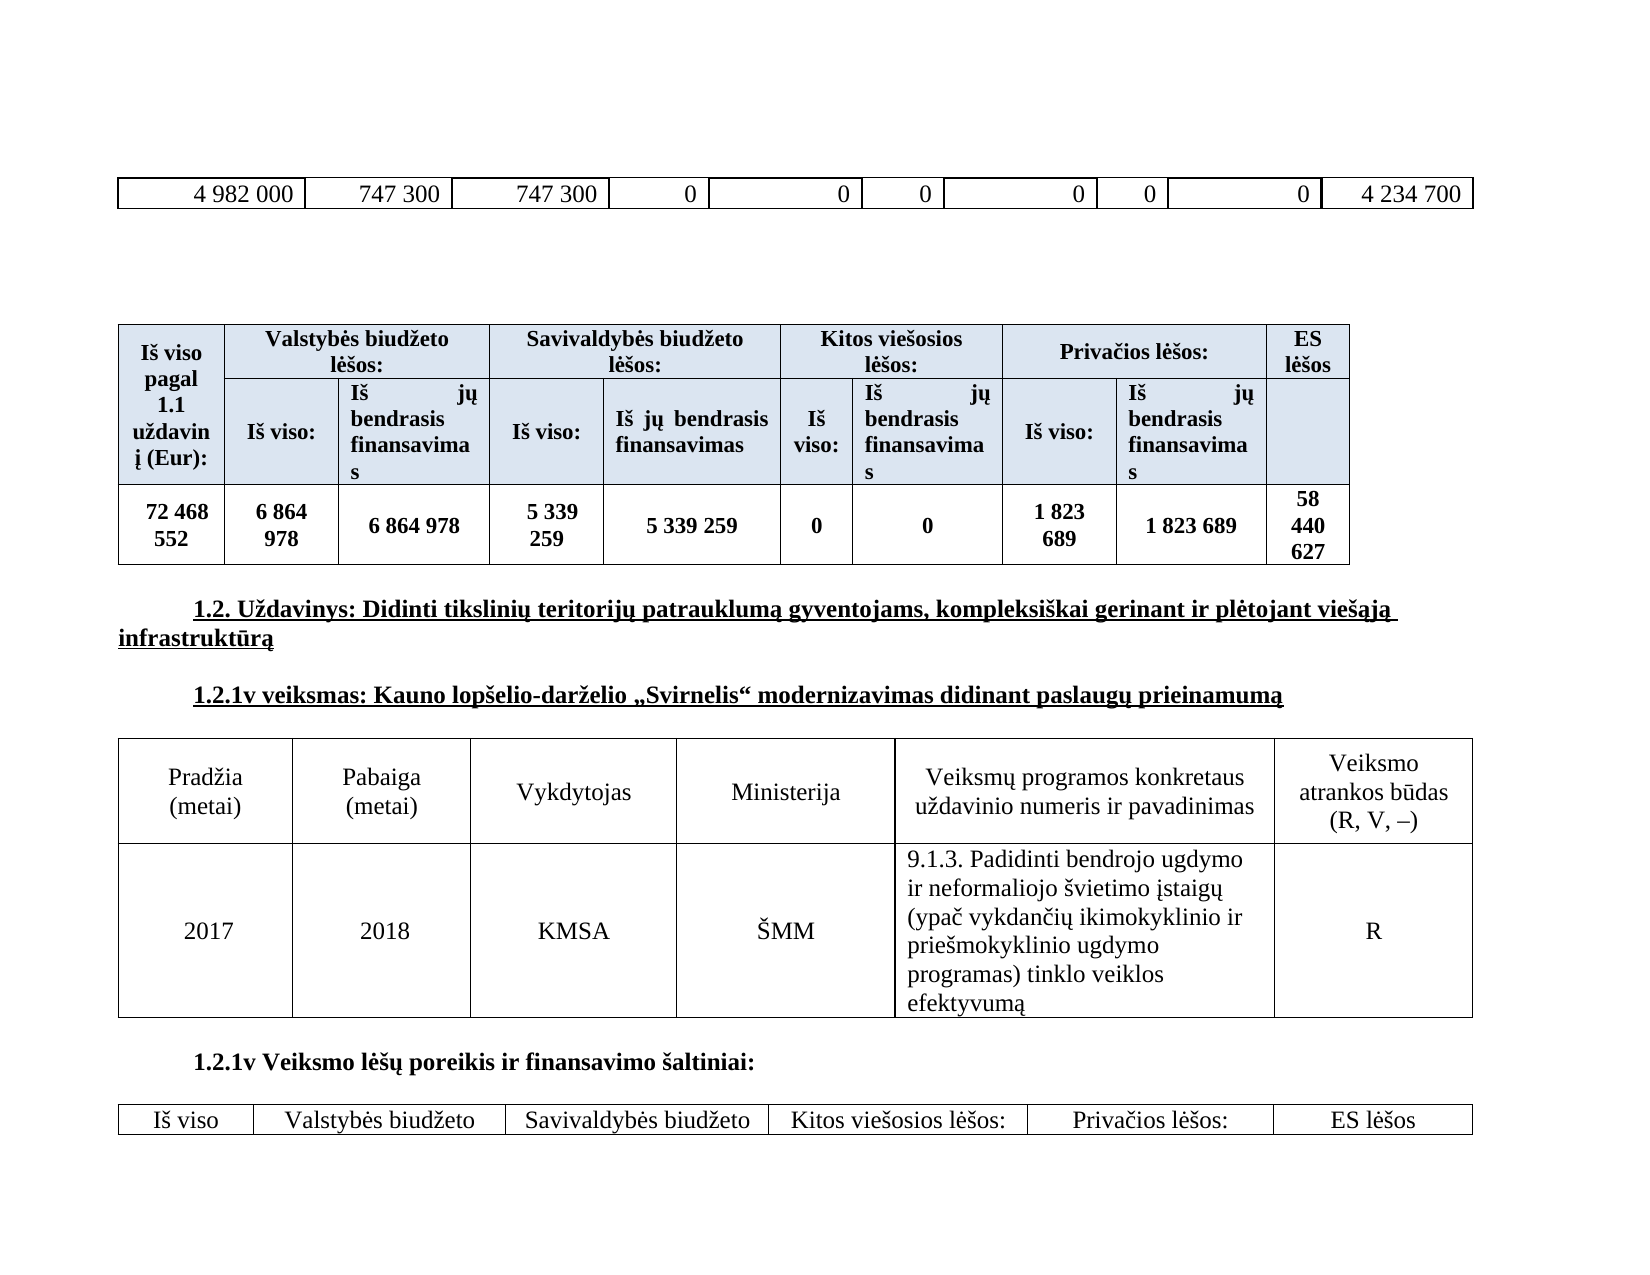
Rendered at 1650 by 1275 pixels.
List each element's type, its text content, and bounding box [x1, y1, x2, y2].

table_cell 0 [945, 179, 1096, 208]
table_cell 0 [853, 485, 1002, 564]
table_cell 747 300 [453, 179, 608, 208]
table_cell Iš jų bendrasis finansavimas [604, 379, 780, 484]
table_cell 5 339 259 [604, 485, 780, 564]
text 1.2.1v Veiksmo lėšų poreikis ir finansavimo šaltiniai: [118, 1047, 1473, 1075]
table_header [880, 238, 1015, 324]
table_cell [1350, 484, 1473, 564]
table_cell 2018 [293, 844, 470, 1017]
table_cell 4 234 700 [1323, 178, 1472, 208]
table_header [603, 238, 628, 324]
table_cell 6 864 978 [225, 485, 338, 564]
table_cell ŠMM [677, 844, 894, 1017]
table_header [1277, 238, 1473, 324]
table_cell Iš viso: [1003, 379, 1116, 484]
table_header ES lėšos [1274, 1105, 1472, 1134]
table_cell [1350, 324, 1473, 378]
table_cell 0 [1098, 178, 1167, 208]
table_cell 747 300 [306, 178, 451, 208]
table_cell 0 [863, 178, 943, 208]
table_header Vykdytojas [471, 739, 676, 843]
table_header [118, 238, 146, 324]
text 1.2.1v veiksmas: Kauno lopšelio-darželio „Svirnelis“ modernizavimas didinant paslaugų prieinamumą [118, 680, 1473, 709]
table_cell 6 864 978 [339, 485, 489, 564]
table_cell 2017 [119, 844, 292, 1017]
table_cell Iš jų bendrasis finansavimas [1117, 379, 1266, 484]
table_header [490, 238, 603, 324]
table_header Iš viso [119, 1105, 253, 1134]
table_header Pabaiga (metai) [293, 739, 470, 843]
table_cell Savivaldybės biudžeto lėšos: [490, 325, 780, 378]
table_header Ministerija [677, 739, 894, 843]
table_cell 0 [1169, 179, 1320, 208]
table_header [336, 238, 360, 324]
table_cell [1267, 379, 1349, 484]
table_cell [1350, 378, 1473, 484]
table_cell Valstybės biudžeto lėšos: [225, 325, 489, 378]
table_header [1219, 238, 1277, 324]
table_cell 58 440 627 [1267, 485, 1349, 564]
table_header [146, 238, 224, 324]
table_header Valstybės biudžeto [254, 1105, 505, 1134]
table_header [1015, 238, 1054, 324]
table_cell KMSA [471, 844, 676, 1017]
table_header Pradžia (metai) [119, 739, 292, 843]
table_header Veiksmų programos konkretaus uždavinio numeris ir pavadinimas [896, 739, 1274, 843]
table_header Savivaldybės biudžeto [506, 1105, 768, 1134]
table_cell 4 982 000 [119, 179, 304, 208]
table_header Veiksmo atrankos būdas (R, V, –) [1275, 739, 1472, 843]
table_cell Kitos viešosios lėšos: [781, 325, 1002, 378]
table_cell Privačios lėšos: [1003, 325, 1266, 378]
table_cell 9.1.3. Padidinti bendrojo ugdymo ir neformaliojo švietimo įstaigų (ypač vykdančių ikimokyklinio ir priešmokyklinio ugdymo programas) tinklo veiklos efektyvumą [896, 844, 1274, 1017]
table_header [224, 238, 336, 324]
table_header [628, 238, 774, 324]
table_cell ES lėšos [1267, 325, 1349, 378]
table_cell 0 [710, 179, 861, 208]
table_cell 0 [610, 178, 708, 208]
table_header Kitos viešosios lėšos: [769, 1105, 1027, 1134]
table_cell Iš jų bendrasis finansavimas [853, 379, 1002, 484]
table_cell R [1275, 844, 1472, 1017]
table_cell Iš jų bendrasis finansavimas [339, 379, 489, 484]
table_header Privačios lėšos: [1028, 1105, 1273, 1134]
table_header [360, 238, 490, 324]
table_cell 1 823 689 [1117, 485, 1266, 564]
table_cell 72 468 552 [119, 485, 224, 564]
table_cell Iš viso pagal 1.1 uždavinį (Eur): [119, 325, 224, 484]
table_header [774, 238, 798, 324]
table_cell 5 339 259 [490, 485, 603, 564]
table_cell Iš viso: [781, 379, 852, 484]
text 1.2. Uždavinys: Didinti tikslinių teritorijų patrauklumą gyventojams, kompleksiškai gerinant ir plėtojant viešąją infrastruktūrą [118, 594, 1473, 652]
table_cell 0 [781, 485, 852, 564]
table_cell Iš viso: [225, 379, 338, 484]
table_header [1054, 238, 1218, 324]
table_cell 1 823 689 [1003, 485, 1116, 564]
table_cell Iš viso: [490, 379, 603, 484]
table_header [799, 238, 880, 324]
